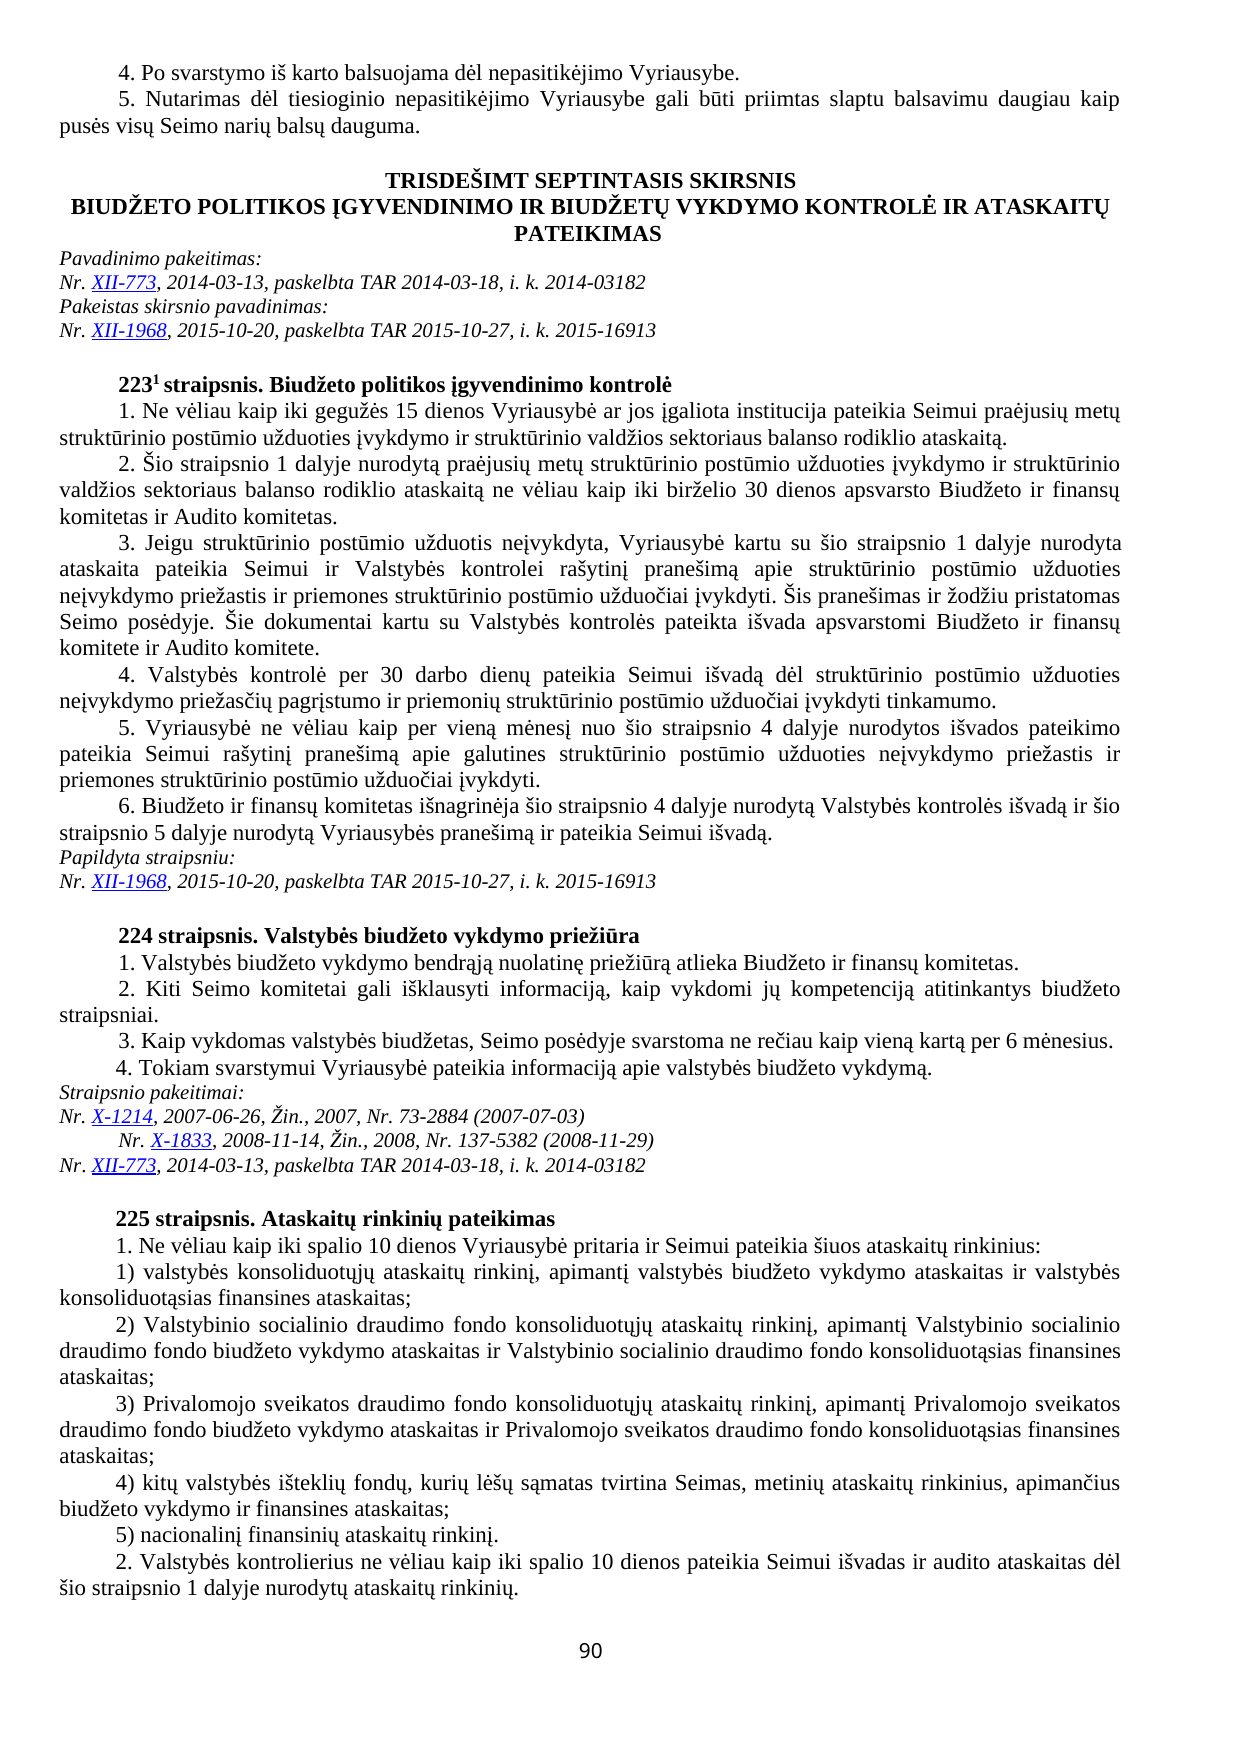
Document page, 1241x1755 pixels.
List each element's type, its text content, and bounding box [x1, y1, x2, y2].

text 3. Kaip vykdomas valstybės biudžetas, Seimo posėdyje svarstoma ne rečiau kaip vieną kartą per 6 mėnesius. [59, 1028, 1122, 1054]
text 2. Kiti Seimo komitetai gali išklausyti informaciją, kaip vykdomi jų kompetenciją atitinkantys biudžeto straipsniai. [59, 975, 1122, 1028]
text 225 straipsnis. Ataskaitų rinkinių pateikimas [59, 1205, 1122, 1232]
text 1. Ne vėliau kaip iki spalio 10 dienos Vyriausybė pritaria ir Seimui pateikia šiuos ataskaitų rinkinius: [59, 1232, 1122, 1258]
text 224 straipsnis. Valstybės biudžeto vykdymo priežiūra [59, 922, 1122, 948]
text Nr. XII-1968, 2015-10-20, paskelbta TAR 2015-10-27, i. k. 2015-16913 [59, 318, 1122, 342]
text 5) nacionalinį finansinių ataskaitų rinkinį. [59, 1522, 1122, 1548]
text Papildyta straipsniu: [59, 845, 1122, 869]
text 5. Vyriausybė ne vėliau kaip per vieną mėnesį nuo šio straipsnio 4 dalyje nurodytos išvados pateikimo pateikia Seimui rašytinį pranešimą apie galutines struktūrinio postūmio užduoties neįvykdymo priežastis ir priemones struktūrinio postūmio užduočiai įvykdyti. [59, 713, 1122, 793]
text 1) valstybės konsoliduotųjų ataskaitų rinkinį, apimantį valstybės biudžeto vykdymo ataskaitas ir valstybės konsoliduotąsias finansines ataskaitas; [59, 1258, 1122, 1311]
text 4. Valstybės kontrolė per 30 darbo dienų pateikia Seimui išvadą dėl struktūrinio postūmio užduoties neįvykdymo priežasčių pagrįstumo ir priemonių struktūrinio postūmio užduočiai įvykdyti tinkamumo. [59, 661, 1122, 713]
text Nr. X-1214, 2007-06-26, Žin., 2007, Nr. 73-2884 (2007-07-03) [59, 1104, 1122, 1128]
text Nr. XII-1968, 2015-10-20, paskelbta TAR 2015-10-27, i. k. 2015-16913 [59, 869, 1122, 893]
text Nr. XII-773, 2014-03-13, paskelbta TAR 2014-03-18, i. k. 2014-03182 [59, 270, 1122, 294]
text 5. Nutarimas dėl tiesioginio nepasitikėjimo Vyriausybe gali būti priimtas slaptu balsavimu daugiau kaip pusės visų Seimo narių balsų dauguma. [59, 85, 1122, 138]
text 2) Valstybinio socialinio draudimo fondo konsoliduotųjų ataskaitų rinkinį, apimantį Valstybinio socialinio draudimo fondo biudžeto vykdymo ataskaitas ir Valstybinio socialinio draudimo fondo konsoliduotąsias finansines ataskaitas; [59, 1311, 1122, 1390]
text 4. Po svarstymo iš karto balsuojama dėl nepasitikėjimo Vyriausybe. [59, 59, 1122, 85]
text 1. Valstybės biudžeto vykdymo bendrąją nuolatinę priežiūrą atlieka Biudžeto ir finansų komitetas. [59, 948, 1122, 975]
text 2. Valstybės kontrolierius ne vėliau kaip iki spalio 10 dienos pateikia Seimui išvadas ir audito ataskaitas dėl šio straipsnio 1 dalyje nurodytų ataskaitų rinkinių. [59, 1548, 1122, 1601]
text 4. Tokiam svarstymui Vyriausybė pateikia informaciją apie valstybės biudžeto vykdymą. [59, 1054, 1122, 1080]
text BIUDŽETO POLITIKOS ĮGYVENDINIMO IR BIUDŽETŲ VYKDYMO KONTROLĖ IR ATASKAITŲ PATEIKIMAS [59, 193, 1122, 246]
text 2. Šio straipsnio 1 dalyje nurodytą praėjusių metų struktūrinio postūmio užduoties įvykdymo ir struktūrinio valdžios sektoriaus balanso rodiklio ataskaitą ne vėliau kaip iki birželio 30 dienos apsvarsto Biudžeto ir finansų komitetas ir Audito komitetas. [59, 450, 1122, 529]
text 4) kitų valstybės išteklių fondų, kurių lėšų sąmatas tvirtina Seimas, metinių ataskaitų rinkinius, apimančius biudžeto vykdymo ir finansines ataskaitas; [59, 1469, 1122, 1522]
text TRISDEŠIMT SEPTINTASIS SKIRSNIS [59, 167, 1122, 193]
text Nr. X-1833, 2008-11-14, Žin., 2008, Nr. 137-5382 (2008-11-29) [59, 1128, 1122, 1152]
text 1. Ne vėliau kaip iki gegužės 15 dienos Vyriausybė ar jos įgaliota institucija pateikia Seimui praėjusių metų struktūrinio postūmio užduoties įvykdymo ir struktūrinio valdžios sektoriaus balanso rodiklio ataskaitą. [59, 397, 1122, 450]
text 6. Biudžeto ir finansų komitetas išnagrinėja šio straipsnio 4 dalyje nurodytą Valstybės kontrolės išvadą ir šio straipsnio 5 dalyje nurodytą Vyriausybės pranešimą ir pateikia Seimui išvadą. [59, 793, 1122, 845]
text Straipsnio pakeitimai: [59, 1080, 1122, 1104]
text 2231 straipsnis. Biudžeto politikos įgyvendinimo kontrolė [59, 371, 1122, 397]
text Nr. XII-773, 2014-03-13, paskelbta TAR 2014-03-18, i. k. 2014-03182 [59, 1152, 1122, 1177]
text 3) Privalomojo sveikatos draudimo fondo konsoliduotųjų ataskaitų rinkinį, apimantį Privalomojo sveikatos draudimo fondo biudžeto vykdymo ataskaitas ir Privalomojo sveikatos draudimo fondo konsoliduotąsias finansines ataskaitas; [59, 1390, 1122, 1469]
text Pavadinimo pakeitimas: [59, 246, 1122, 270]
text 3. Jeigu struktūrinio postūmio užduotis neįvykdyta, Vyriausybė kartu su šio straipsnio 1 dalyje nurodyta ataskaita pateikia Seimui ir Valstybės kontrolei rašytinį pranešimą apie struktūrinio postūmio užduoties neįvykdymo priežastis ir priemones struktūrinio postūmio užduočiai įvykdyti. Šis pranešimas ir žodžiu pristatomas Seimo posėdyje. Šie dokumentai kartu su Valstybės kontrolės pateikta išvada apsvarstomi Biudžeto ir finansų komitete ir Audito komitete. [59, 529, 1122, 661]
text Pakeistas skirsnio pavadinimas: [59, 294, 1122, 318]
